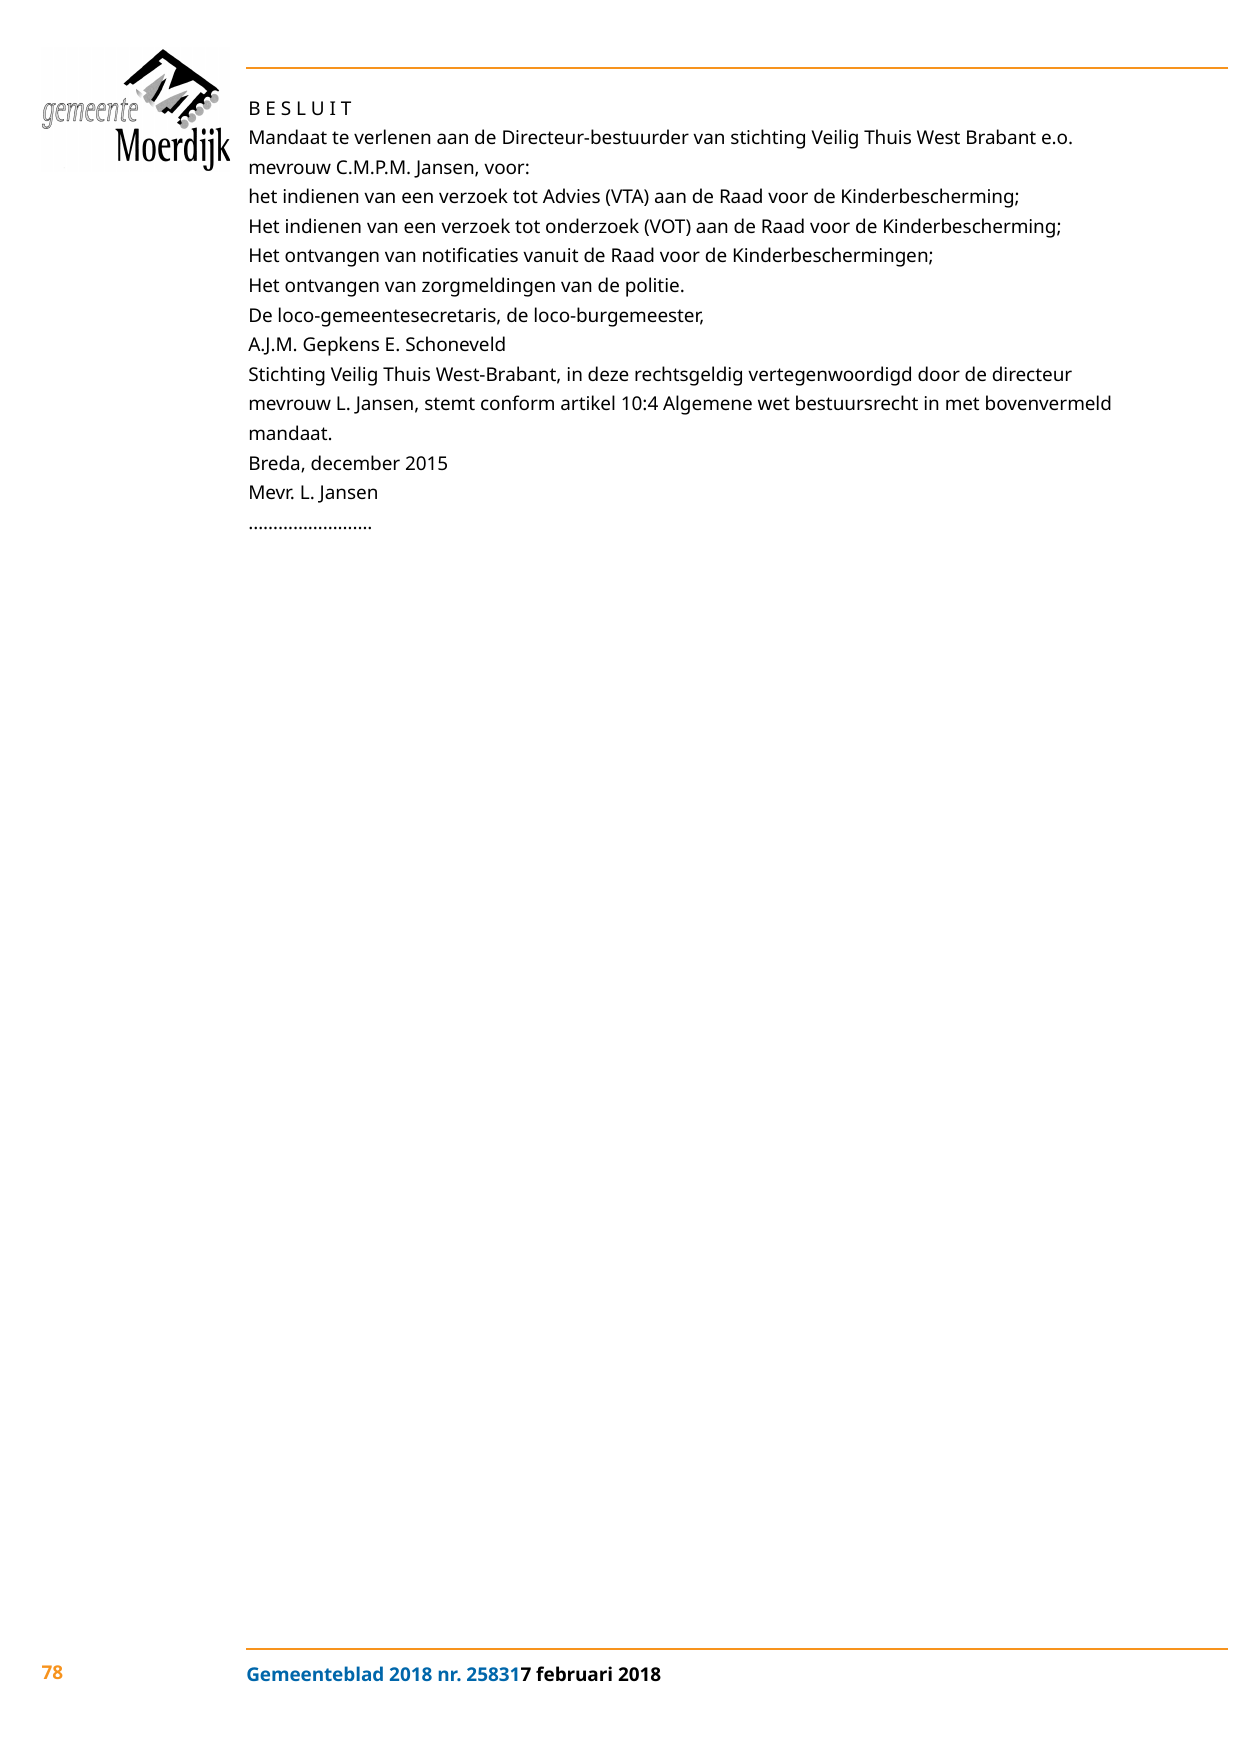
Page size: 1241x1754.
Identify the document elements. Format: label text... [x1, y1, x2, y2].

text De loco-gemeentesecretaris, de loco-burgemeester, [248, 302, 1152, 328]
text Het ontvangen van zorgmeldingen van de politie. [248, 272, 1152, 298]
text ……………………. [248, 509, 1152, 535]
text Het ontvangen van notificaties vanuit de Raad voor de Kinderbeschermingen; [248, 243, 1152, 268]
picture [41, 47, 231, 172]
text Breda, december 2015 [248, 450, 1152, 476]
text Het indienen van een verzoek tot onderzoek (VOT) aan de Raad voor de Kinderbescherming; [248, 213, 1152, 239]
text A.J.M. Gepkens E. Schoneveld [248, 331, 1152, 357]
text Stichting Veilig Thuis West-Brabant, in deze rechtsgeldig vertegenwoordigd door de directeur mevrouw L. Jansen, stemt conform artikel 10:4 Algemene wet bestuursrecht in met bovenvermeld mandaat. [248, 361, 1152, 446]
text Mandaat te verlenen aan de Directeur-bestuurder van stichting Veilig Thuis West Brabant e.o. mevrouw C.M.P.M. Jansen, voor: [248, 124, 1152, 180]
text het indienen van een verzoek tot Advies (VTA) aan de Raad voor de Kinderbescherming; [248, 183, 1152, 209]
text B E S L U I T [248, 95, 1152, 121]
text Mevr. L. Jansen [248, 479, 1152, 505]
